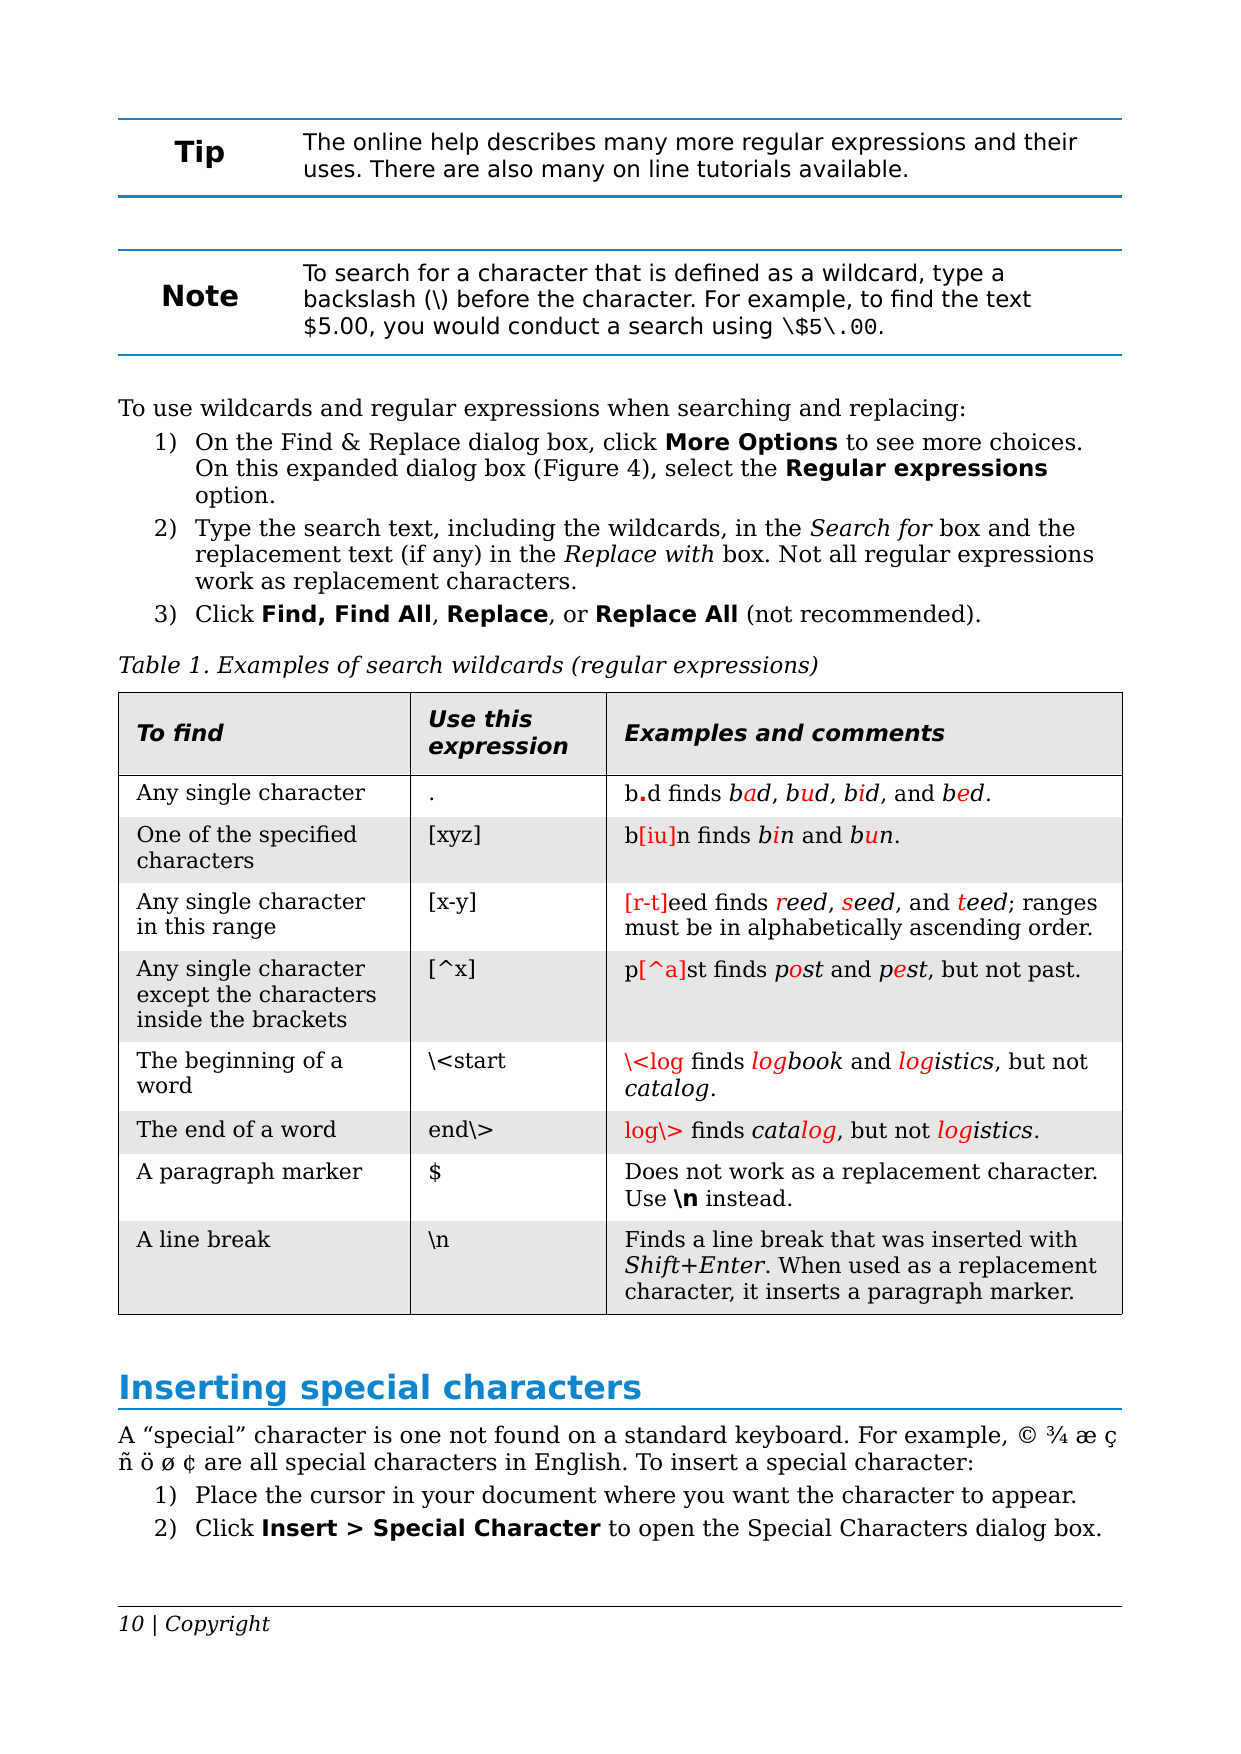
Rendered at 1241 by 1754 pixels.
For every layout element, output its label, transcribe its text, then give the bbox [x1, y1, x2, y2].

subtitle Inserting special characters [118, 1369, 1122, 1408]
table_cell A paragraph marker [119, 1154, 410, 1221]
table_header Examples and comments [607, 693, 1122, 774]
table_cell Any single character except the characters inside the brackets [119, 951, 410, 1042]
table_header The online help describes many more regular expressions and their uses. There are also many on line tutorials available. [281, 120, 1122, 195]
table_cell [x-y] [411, 883, 606, 951]
list A “special” character is one not found on a standard keyboard. For example, © ¾ æ ç ñ ö ø ¢ are all special characters in English. To insert a special character: [118, 1422, 1122, 1476]
list Place the cursor in your document where you want the character to appear. [177, 1482, 1122, 1509]
table_cell One of the specified characters [119, 817, 410, 883]
table_cell The end of a word [119, 1111, 410, 1154]
table_header Tip [118, 120, 281, 195]
table_header Use this expression [411, 693, 606, 774]
list To use wildcards and regular expressions when searching and replacing: [118, 396, 1122, 422]
table_cell \n [411, 1221, 606, 1314]
table_cell . [411, 776, 606, 817]
table_header To find [119, 693, 410, 774]
table_cell b[iu]n finds bin and bun. [607, 817, 1122, 883]
table_cell log\> finds catalog, but not logistics. [607, 1111, 1122, 1154]
table_cell \<log finds logbook and logistics, but not catalog. [607, 1043, 1122, 1111]
table_cell Finds a line break that was inserted with Shift+Enter. When used as a replacement character, it inserts a paragraph marker. [607, 1221, 1122, 1314]
table_cell $ [411, 1154, 606, 1221]
table_cell Any single character in this range [119, 883, 410, 951]
list Type the search text, including the wildcards, in the Search for box and the replacement text (if any) in the Replace with box. Not all regular expressions work as replacement characters. [177, 515, 1122, 595]
text Table 1. Examples of search wildcards (regular expressions) [118, 653, 1122, 679]
table_header Note [118, 251, 281, 354]
table_cell [xyz] [411, 817, 606, 883]
table_cell b.d finds bad, bud, bid, and bed. [607, 776, 1122, 817]
list On the Find & Replace dialog box, click More Options to see more choices. On this expanded dialog box (Figure 4), select the Regular expressions option. [177, 429, 1122, 509]
list Click Find, Find All, Replace, or Replace All (not recommended). [177, 601, 1122, 628]
list Click Insert > Special Character to open the Special Characters dialog box. [177, 1515, 1122, 1542]
table_cell The beginning of a word [119, 1043, 410, 1111]
table_cell Does not work as a replacement character. Use \n instead. [607, 1154, 1122, 1221]
table_cell end\> [411, 1111, 606, 1154]
table_cell [r-t]eed finds reed, seed, and teed; ranges must be in alphabetically ascending order. [607, 883, 1122, 951]
table_cell Any single character [119, 776, 410, 817]
table_header To search for a character that is defined as a wildcard, type a backslash (\) before the character. For example, to find the text $5.00, you would conduct a search using \$5\.00. [281, 251, 1122, 354]
table_cell A line break [119, 1221, 410, 1314]
table_cell p[^a]st finds post and pest, but not past. [607, 951, 1122, 1042]
table_cell \<start [411, 1043, 606, 1111]
table_cell [^x] [411, 951, 606, 1042]
